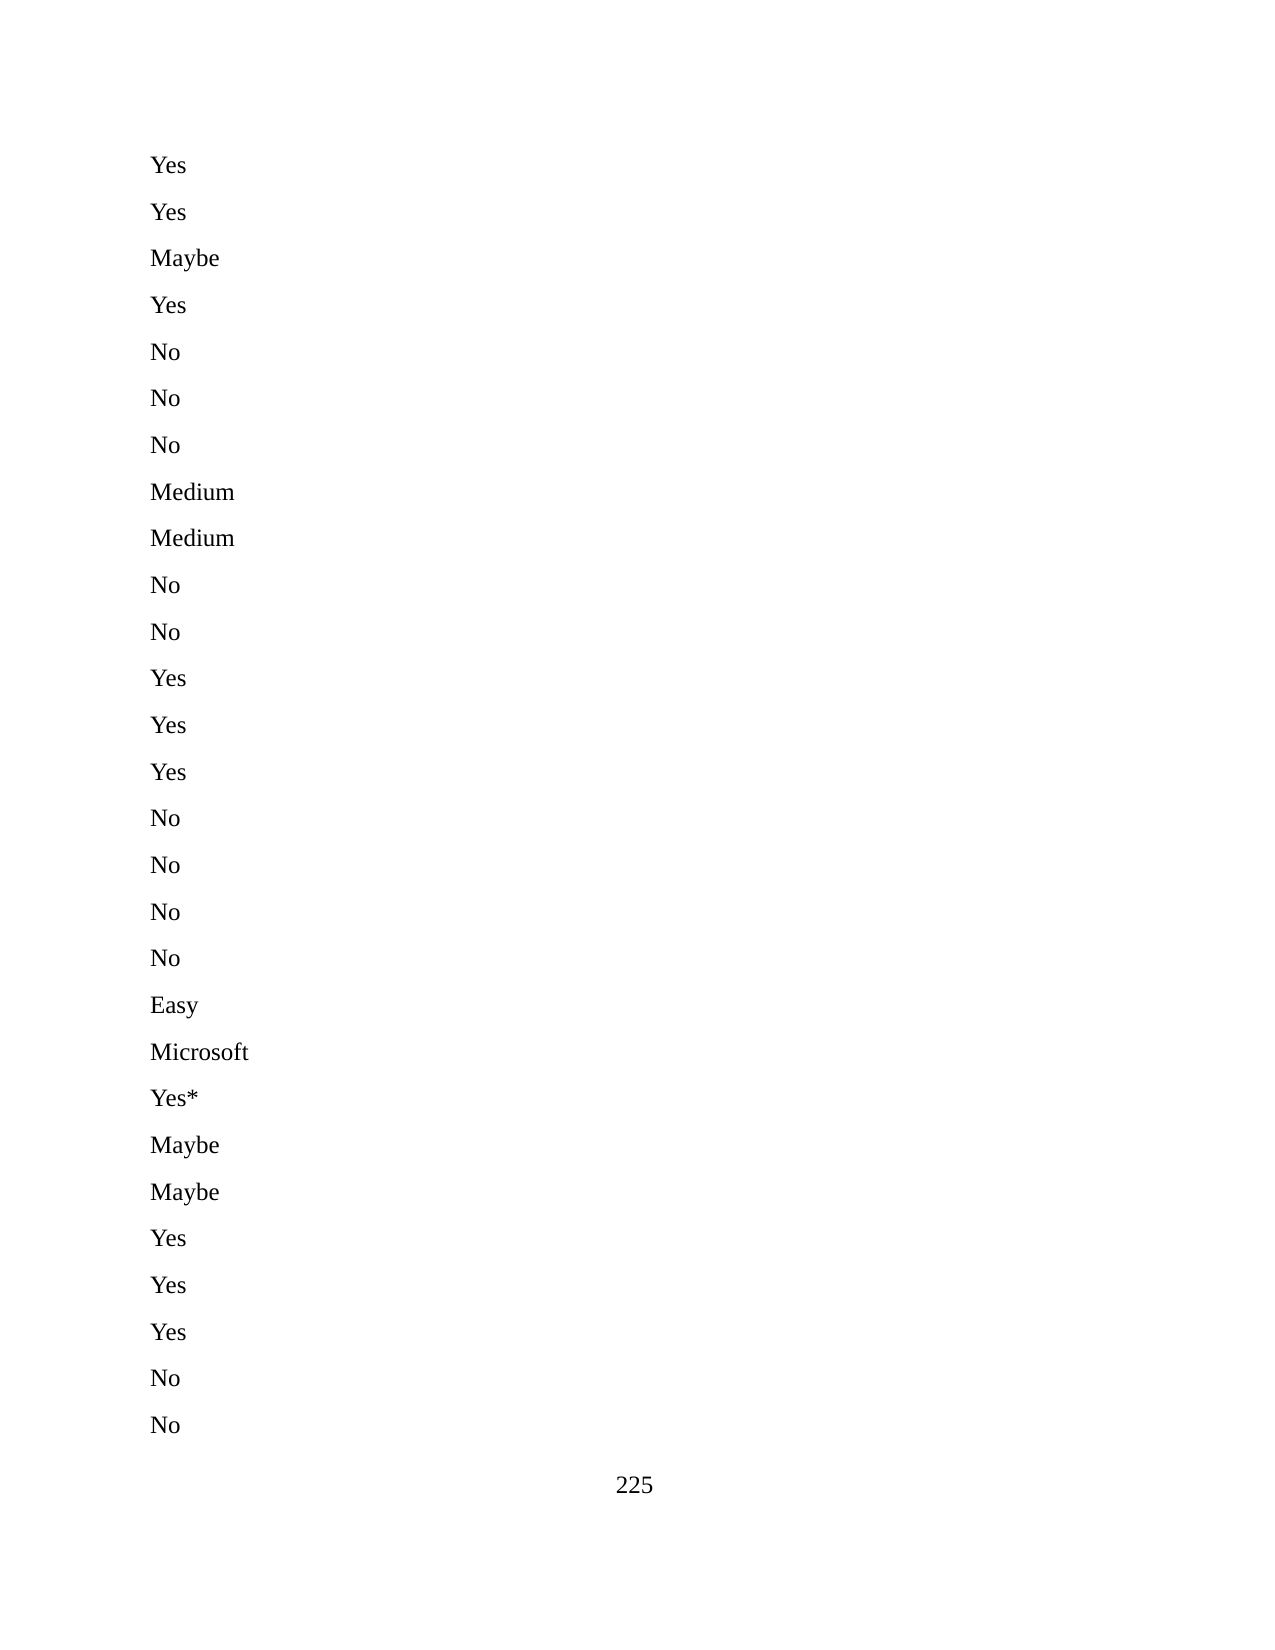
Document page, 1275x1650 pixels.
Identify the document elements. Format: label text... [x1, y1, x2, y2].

text Maybe [150, 243, 1125, 272]
text Yes [150, 1317, 1125, 1345]
text Microsoft [150, 1037, 1125, 1065]
text Yes [150, 150, 1125, 179]
text Yes [150, 757, 1125, 785]
text Yes [150, 663, 1125, 692]
text Yes [150, 197, 1125, 225]
text No [150, 617, 1125, 645]
text Medium [150, 523, 1125, 552]
text No [150, 430, 1125, 459]
text No [150, 383, 1125, 412]
text No [150, 1363, 1125, 1392]
text No [150, 850, 1125, 879]
text Yes [150, 1223, 1125, 1252]
text Yes [150, 1270, 1125, 1299]
text Yes [150, 710, 1125, 739]
text Yes [150, 290, 1125, 319]
text Maybe [150, 1130, 1125, 1159]
text Medium [150, 477, 1125, 505]
text Maybe [150, 1177, 1125, 1205]
text No [150, 803, 1125, 832]
text No [150, 570, 1125, 599]
text No [150, 897, 1125, 925]
text No [150, 943, 1125, 972]
text Yes* [150, 1083, 1125, 1112]
text No [150, 1410, 1125, 1439]
text Easy [150, 990, 1125, 1019]
text No [150, 337, 1125, 365]
